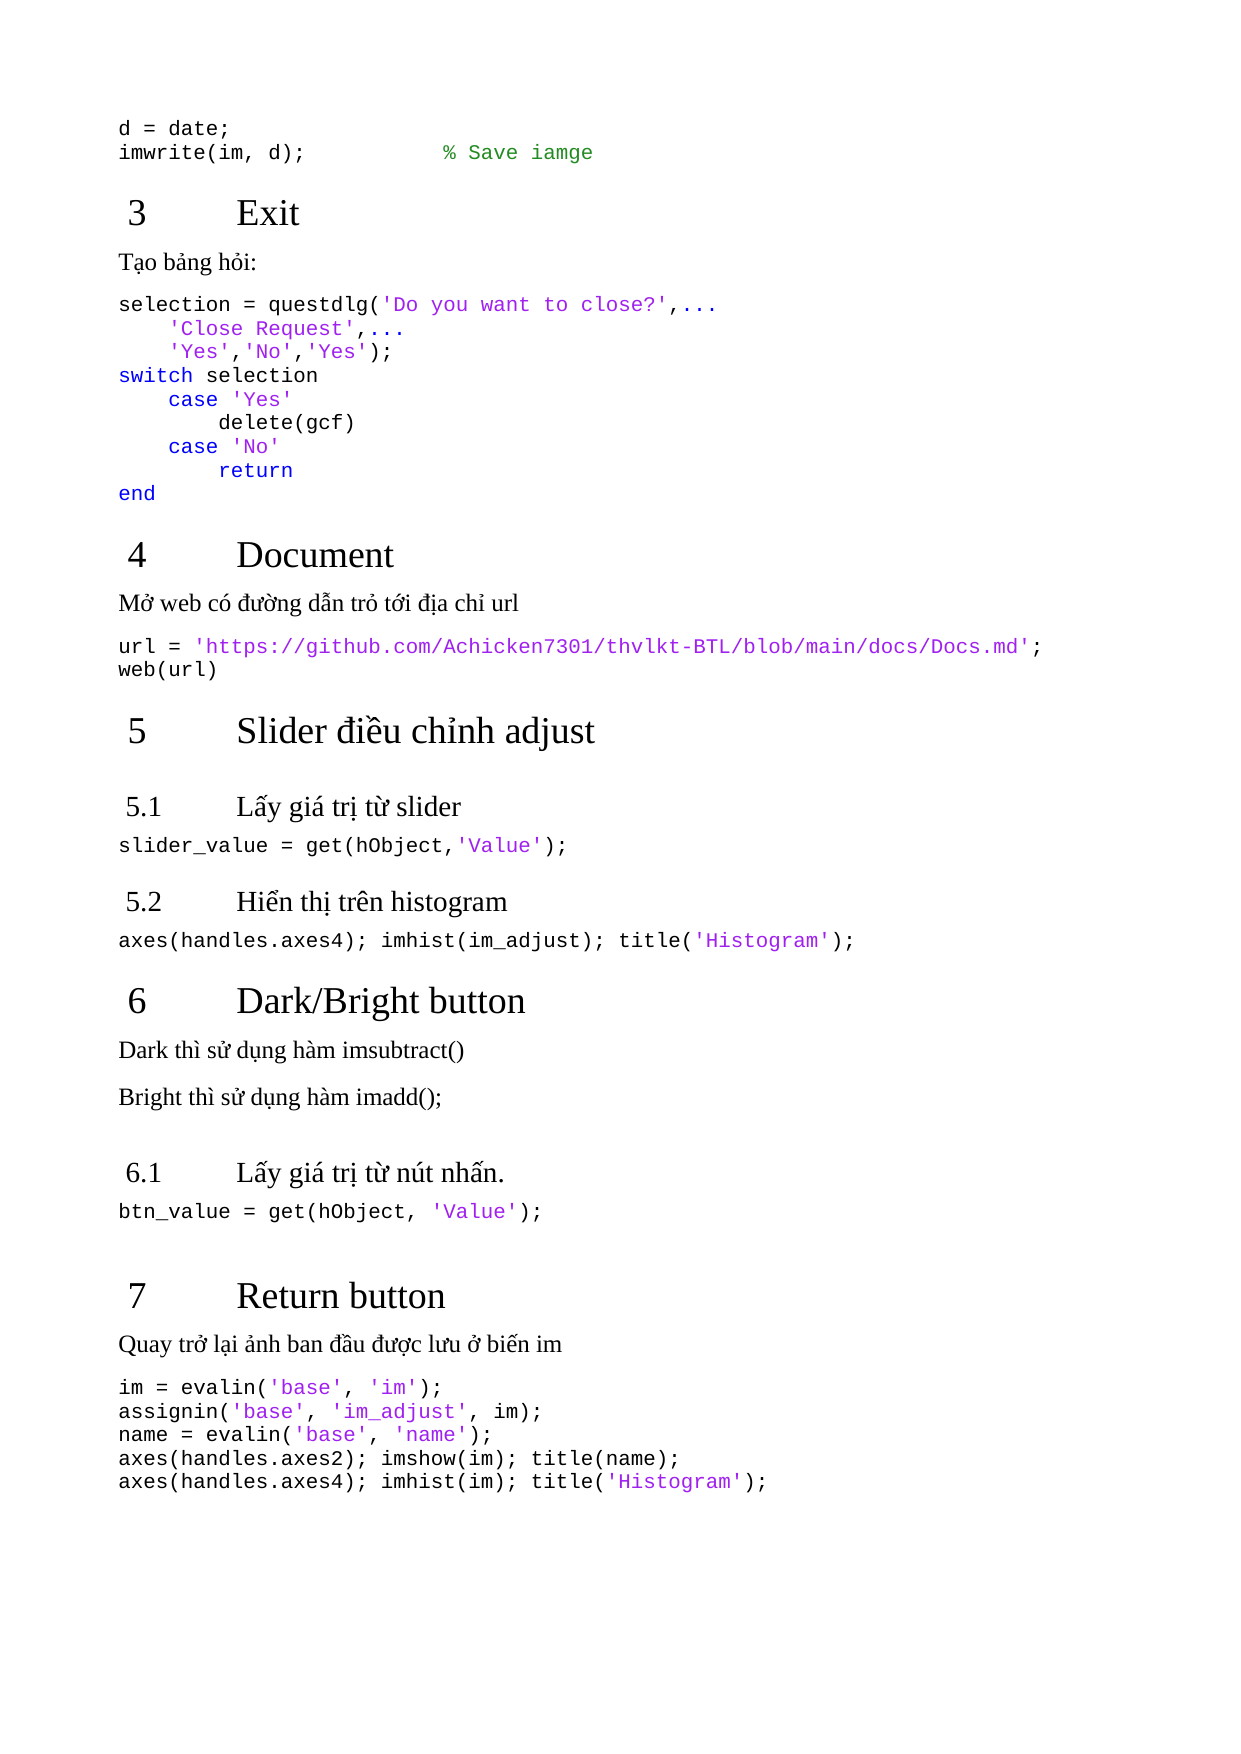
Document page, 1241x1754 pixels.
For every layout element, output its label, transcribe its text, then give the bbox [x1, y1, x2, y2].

subtitle Return button [118, 1273, 1122, 1317]
text Quay trở lại ảnh ban đầu được lưu ở biến im [118, 1329, 1122, 1358]
text axes(handles.axes4); imhist(im_adjust); title('Histogram'); [118, 930, 1122, 953]
text assignin('base', 'im_adjust', im); [118, 1401, 1122, 1424]
text url = 'https://github.com/Achicken7301/thvlkt-BTL/blob/main/docs/Docs.md'; [118, 636, 1122, 659]
text selection = questdlg('Do you want to close?',... [118, 294, 1122, 318]
subtitle Lấy giá trị từ slider [118, 789, 1122, 823]
text web(url) [118, 659, 1122, 683]
text case 'No' [118, 436, 1122, 460]
text name = evalin('base', 'name'); [118, 1424, 1122, 1448]
text imwrite(im, d); % Save iamge [118, 142, 1122, 165]
text case 'Yes' [118, 389, 1122, 412]
subtitle Dark/Bright button [118, 978, 1122, 1022]
subtitle Lấy giá trị từ nút nhấn. [118, 1155, 1122, 1188]
text axes(handles.axes4); imhist(im); title('Histogram'); [118, 1472, 1122, 1495]
subtitle Slider điều chỉnh adjust [118, 708, 1122, 752]
text 'Close Request',... [118, 318, 1122, 341]
text end [118, 483, 1122, 507]
text switch selection [118, 365, 1122, 389]
text Tạo bảng hỏi: [118, 247, 1122, 275]
text slider_value = get(hObject,'Value'); [118, 835, 1122, 859]
text Dark thì sử dụng hàm imsubtract() [118, 1035, 1122, 1063]
subtitle Document [118, 532, 1122, 576]
text Bright thì sử dụng hàm imadd(); [118, 1082, 1122, 1111]
subtitle Hiển thị trên histogram [118, 884, 1122, 917]
text return [118, 460, 1122, 483]
text delete(gcf) [118, 412, 1122, 436]
text im = evalin('base', 'im'); [118, 1377, 1122, 1401]
text axes(handles.axes2); imshow(im); title(name); [118, 1448, 1122, 1472]
text Mở web có đường dẫn trỏ tới địa chỉ url [118, 588, 1122, 617]
text d = date; [118, 118, 1122, 142]
text 'Yes','No','Yes'); [118, 341, 1122, 365]
text btn_value = get(hObject, 'Value'); [118, 1201, 1122, 1224]
subtitle Exit [118, 190, 1122, 234]
